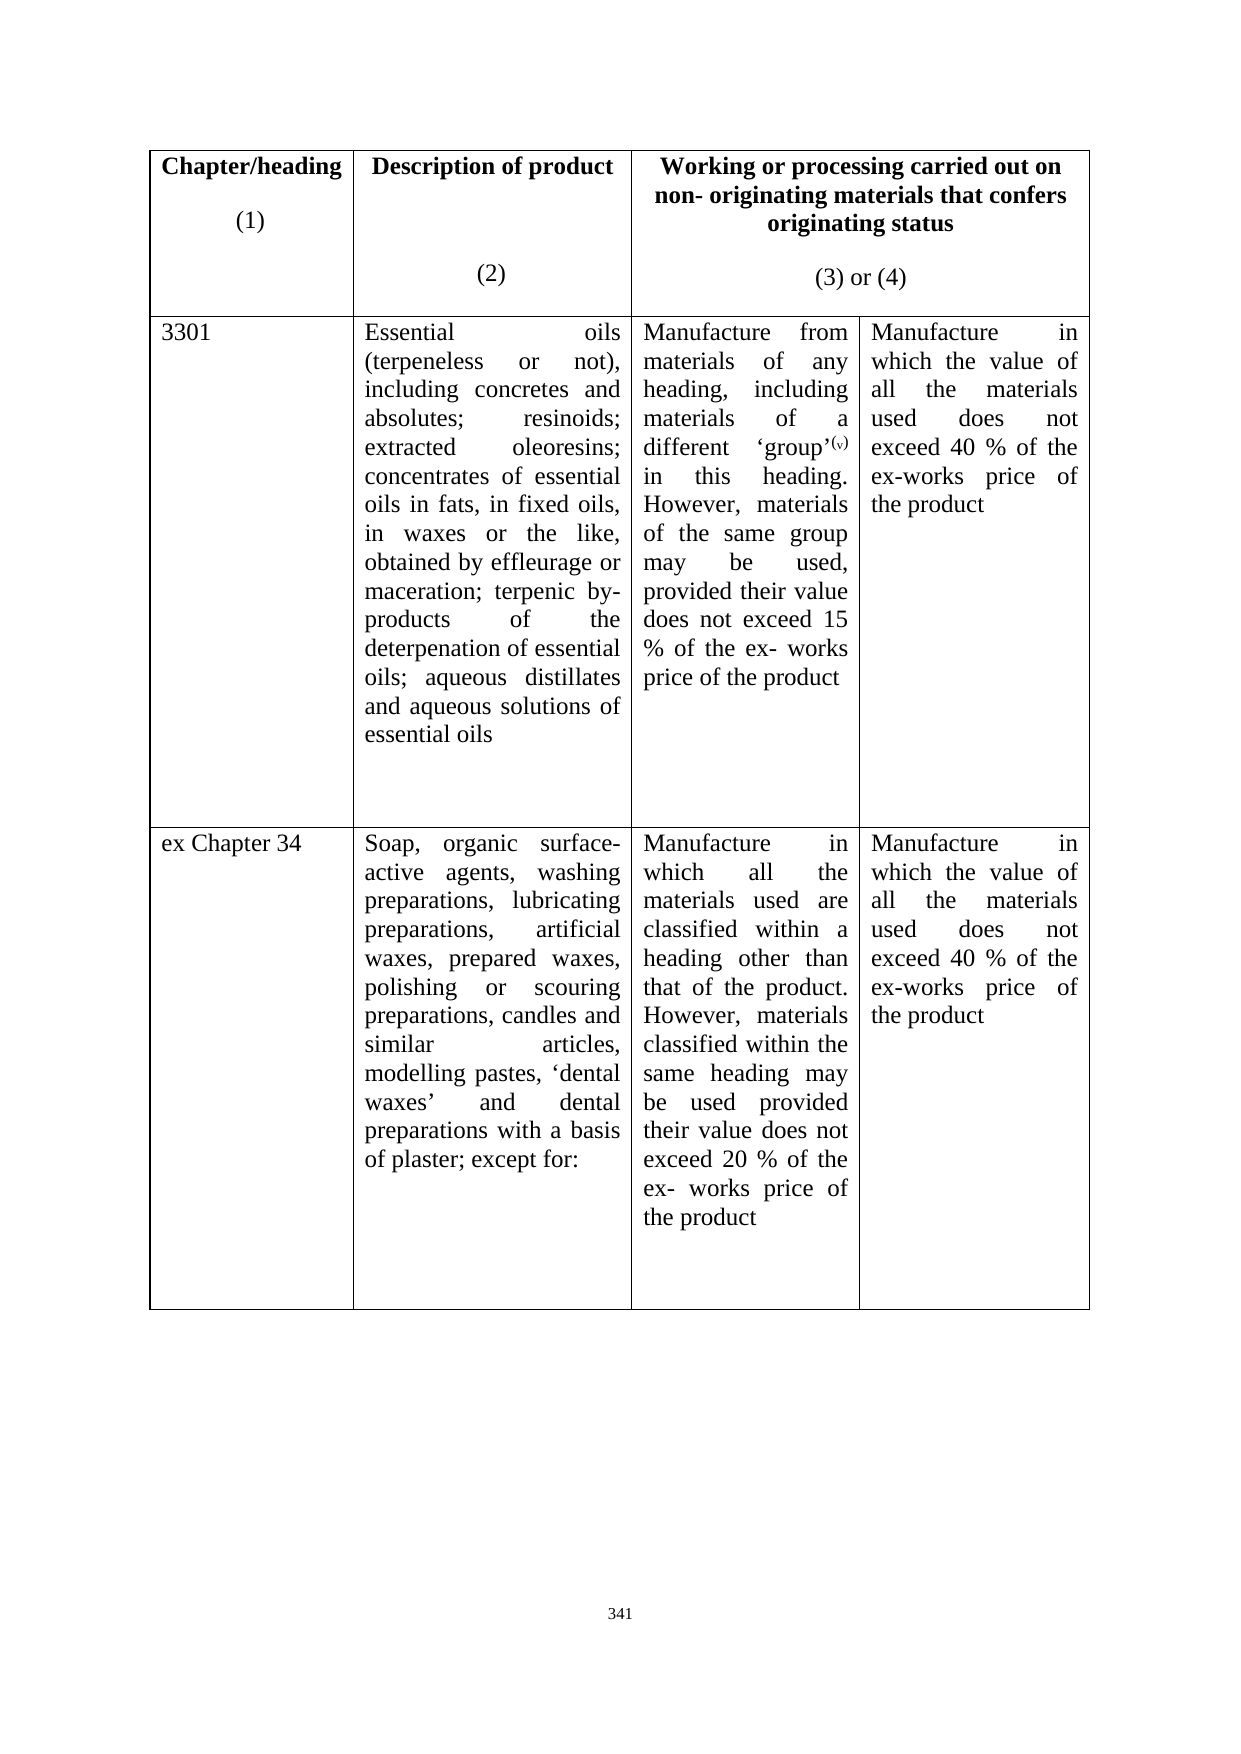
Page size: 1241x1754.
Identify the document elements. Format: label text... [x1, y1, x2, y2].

table_cell Manufacture in which the value of all the materials used does not exceed 40 % of the ex-works price of the product [860, 828, 1089, 1309]
table_cell Soap, organic surface-active agents, washing preparations, lubricating preparations, artificial waxes, prepared waxes, polishing or scouring preparations, candles and similar articles, modelling pastes, ‘dental waxes’ and dental preparations with a basis of plaster; except for: [354, 828, 631, 1309]
table_cell 3301 [151, 317, 353, 827]
table_header Description of product (2) [354, 151, 631, 316]
table_header Working or processing carried out on non- originating materials that confers originating status (3) or (4) [632, 151, 1089, 316]
table_cell Essential oils (terpeneless or not), including concretes and absolutes; resinoids; extracted oleoresins; concentrates of essential oils in fats, in fixed oils, in waxes or the like, obtained by effleurage or maceration; terpenic by-products of the deterpenation of essential oils; aqueous distillates and aqueous solutions of essential oils [354, 317, 631, 827]
table_cell ex Chapter 34 [151, 828, 353, 1309]
table_cell Manufacture in which all the materials used are classified within a heading other than that of the product. However, materials classified within the same heading may be used provided their value does not exceed 20 % of the ex- works price of the product [632, 828, 859, 1309]
table_header Chapter/heading (1) [151, 151, 353, 316]
table_cell Manufacture from materials of any heading, including materials of a different ‘group’() in this heading. However, materials of the same group may be used, provided their value does not exceed 15 % of the ex- works price of the product [632, 317, 859, 827]
table_cell Manufacture in which the value of all the materials used does not exceed 40 % of the ex-works price of the product [860, 317, 1089, 827]
